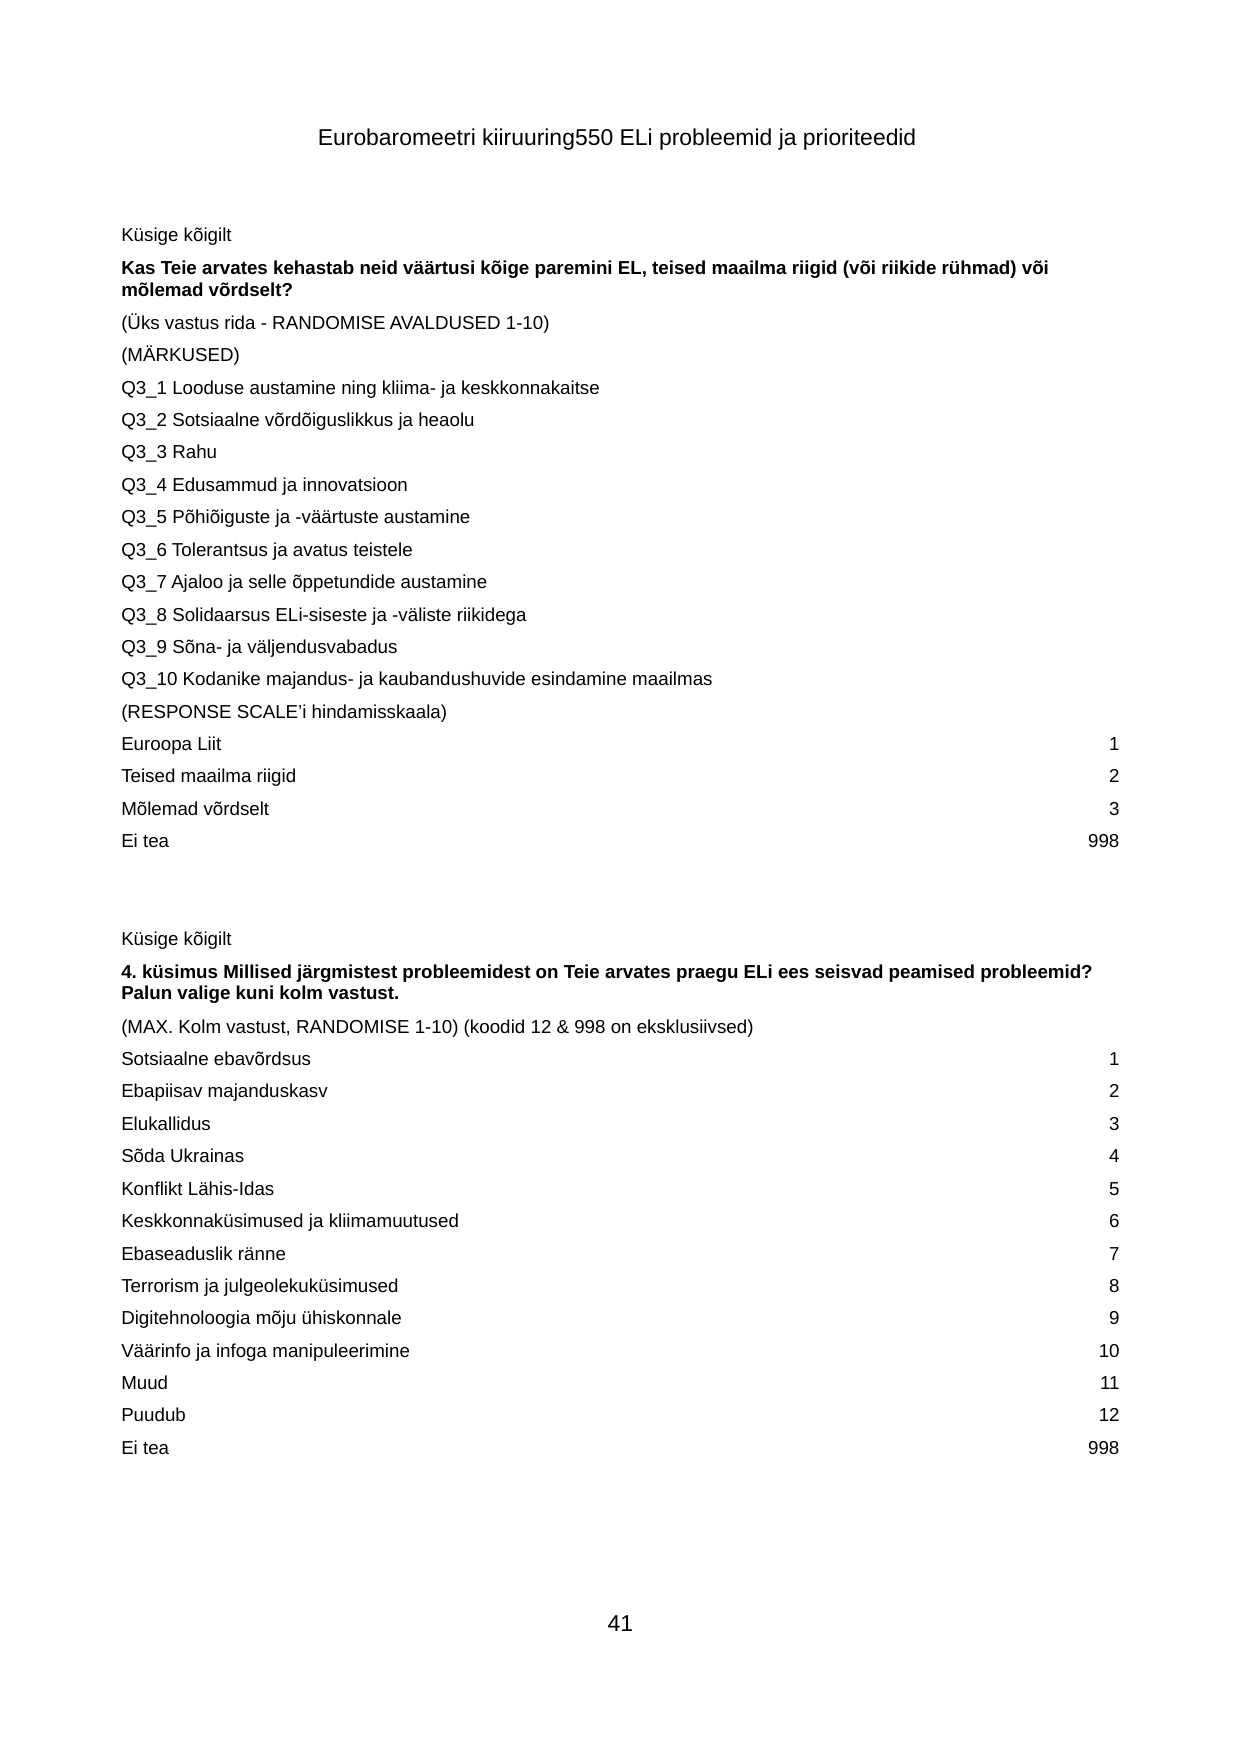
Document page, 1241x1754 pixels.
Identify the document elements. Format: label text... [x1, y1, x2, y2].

table_cell [118, 857, 1054, 889]
table_cell Q3_2 Sotsiaalne võrdõiguslikkus ja heaolu [118, 404, 1054, 436]
table_cell [1055, 598, 1122, 630]
table_cell [1055, 1010, 1122, 1042]
table_cell Keskkonnaküsimused ja kliimamuutused [118, 1205, 1054, 1237]
table_cell [1055, 533, 1122, 566]
table_cell [1055, 468, 1122, 501]
table_cell Muud [118, 1366, 1054, 1399]
table_cell Mõlemad võrdselt [118, 792, 1054, 825]
table_cell Sõda Ukrainas [118, 1140, 1054, 1172]
table_cell Q3_3 Rahu [118, 436, 1054, 468]
table_cell Q3_7 Ajaloo ja selle õppetundide austamine [118, 566, 1054, 598]
table_cell 2 [1055, 760, 1122, 792]
table_cell Ebaseaduslik ränne [118, 1237, 1054, 1269]
table_cell 4. küsimus Millised järgmistest probleemidest on Teie arvates praegu ELi ees seisvad peamised probleemid? Palun valige kuni kolm vastust. [118, 954, 1122, 1010]
table_cell [1055, 630, 1122, 663]
table_cell [1055, 306, 1122, 339]
table_cell [1055, 339, 1122, 371]
table_cell [1055, 663, 1122, 695]
table_cell [1055, 501, 1122, 533]
table_cell 1 [1055, 1043, 1122, 1075]
table_cell [1055, 857, 1122, 889]
table_cell Q3_4 Edusammud ja innovatsioon [118, 468, 1054, 501]
table_cell Q3_5 Põhiõiguste ja -väärtuste austamine [118, 501, 1054, 533]
table_cell 5 [1055, 1172, 1122, 1204]
table_cell Puudub [118, 1399, 1054, 1431]
table_cell (MAX. Kolm vastust, RANDOMISE 1-10) (koodid 12 & 998 on eksklusiivsed) [118, 1010, 1054, 1042]
table_cell Ebapiisav majanduskasv [118, 1075, 1054, 1107]
table_cell 3 [1055, 1107, 1122, 1140]
table_header Küsige kõigilt [118, 218, 1054, 251]
table_cell Q3_9 Sõna- ja väljendusvabadus [118, 630, 1054, 663]
table_cell Q3_10 Kodanike majandus- ja kaubandushuvide esindamine maailmas [118, 663, 1054, 695]
table_header [1055, 218, 1122, 251]
table_cell Q3_8 Solidaarsus ELi-siseste ja -väliste riikidega [118, 598, 1054, 630]
table_cell Q3_1 Looduse austamine ning kliima- ja keskkonnakaitse [118, 371, 1054, 403]
table_cell Teised maailma riigid [118, 760, 1054, 792]
table_cell Küsige kõigilt [118, 922, 1054, 954]
table_cell Kas Teie arvates kehastab neid väärtusi kõige paremini EL, teised maailma riigid (või riikide rühmad) või mõlemad võrdselt? [118, 251, 1122, 306]
table_cell [1055, 436, 1122, 468]
table_cell Sotsiaalne ebavõrdsus [118, 1043, 1054, 1075]
table_cell 1 [1055, 728, 1122, 760]
table_cell Konflikt Lähis-Idas [118, 1172, 1054, 1204]
table_cell 3 [1055, 792, 1122, 825]
table_cell Q3_6 Tolerantsus ja avatus teistele [118, 533, 1054, 566]
table_cell 10 [1055, 1334, 1122, 1366]
table_cell Euroopa Liit [118, 728, 1054, 760]
table_cell [1055, 371, 1122, 403]
table_cell Ei tea [118, 1431, 1054, 1464]
table_cell Väärinfo ja infoga manipuleerimine [118, 1334, 1054, 1366]
table_cell [1055, 890, 1122, 922]
table_cell Ei tea [118, 825, 1054, 857]
table_cell [1055, 695, 1122, 727]
table_cell Elukallidus [118, 1107, 1054, 1140]
table_cell 998 [1055, 825, 1122, 857]
table_cell 2 [1055, 1075, 1122, 1107]
table_cell 7 [1055, 1237, 1122, 1269]
table_cell [1055, 566, 1122, 598]
table_cell 998 [1055, 1431, 1122, 1464]
table_cell 8 [1055, 1269, 1122, 1302]
table_cell [1055, 404, 1122, 436]
table_cell [1055, 922, 1122, 954]
table_cell (Üks vastus rida - RANDOMISE AVALDUSED 1-10) [118, 306, 1054, 339]
table_cell 6 [1055, 1205, 1122, 1237]
table_cell Terrorism ja julgeolekuküsimused [118, 1269, 1054, 1302]
table_cell 12 [1055, 1399, 1122, 1431]
table_cell (MÄRKUSED) [118, 339, 1054, 371]
table_cell 11 [1055, 1366, 1122, 1399]
table_cell (RESPONSE SCALE’i hindamisskaala) [118, 695, 1054, 727]
table_cell 4 [1055, 1140, 1122, 1172]
table_cell 9 [1055, 1302, 1122, 1334]
table_cell [118, 890, 1054, 922]
table_cell Digitehnoloogia mõju ühiskonnale [118, 1302, 1054, 1334]
